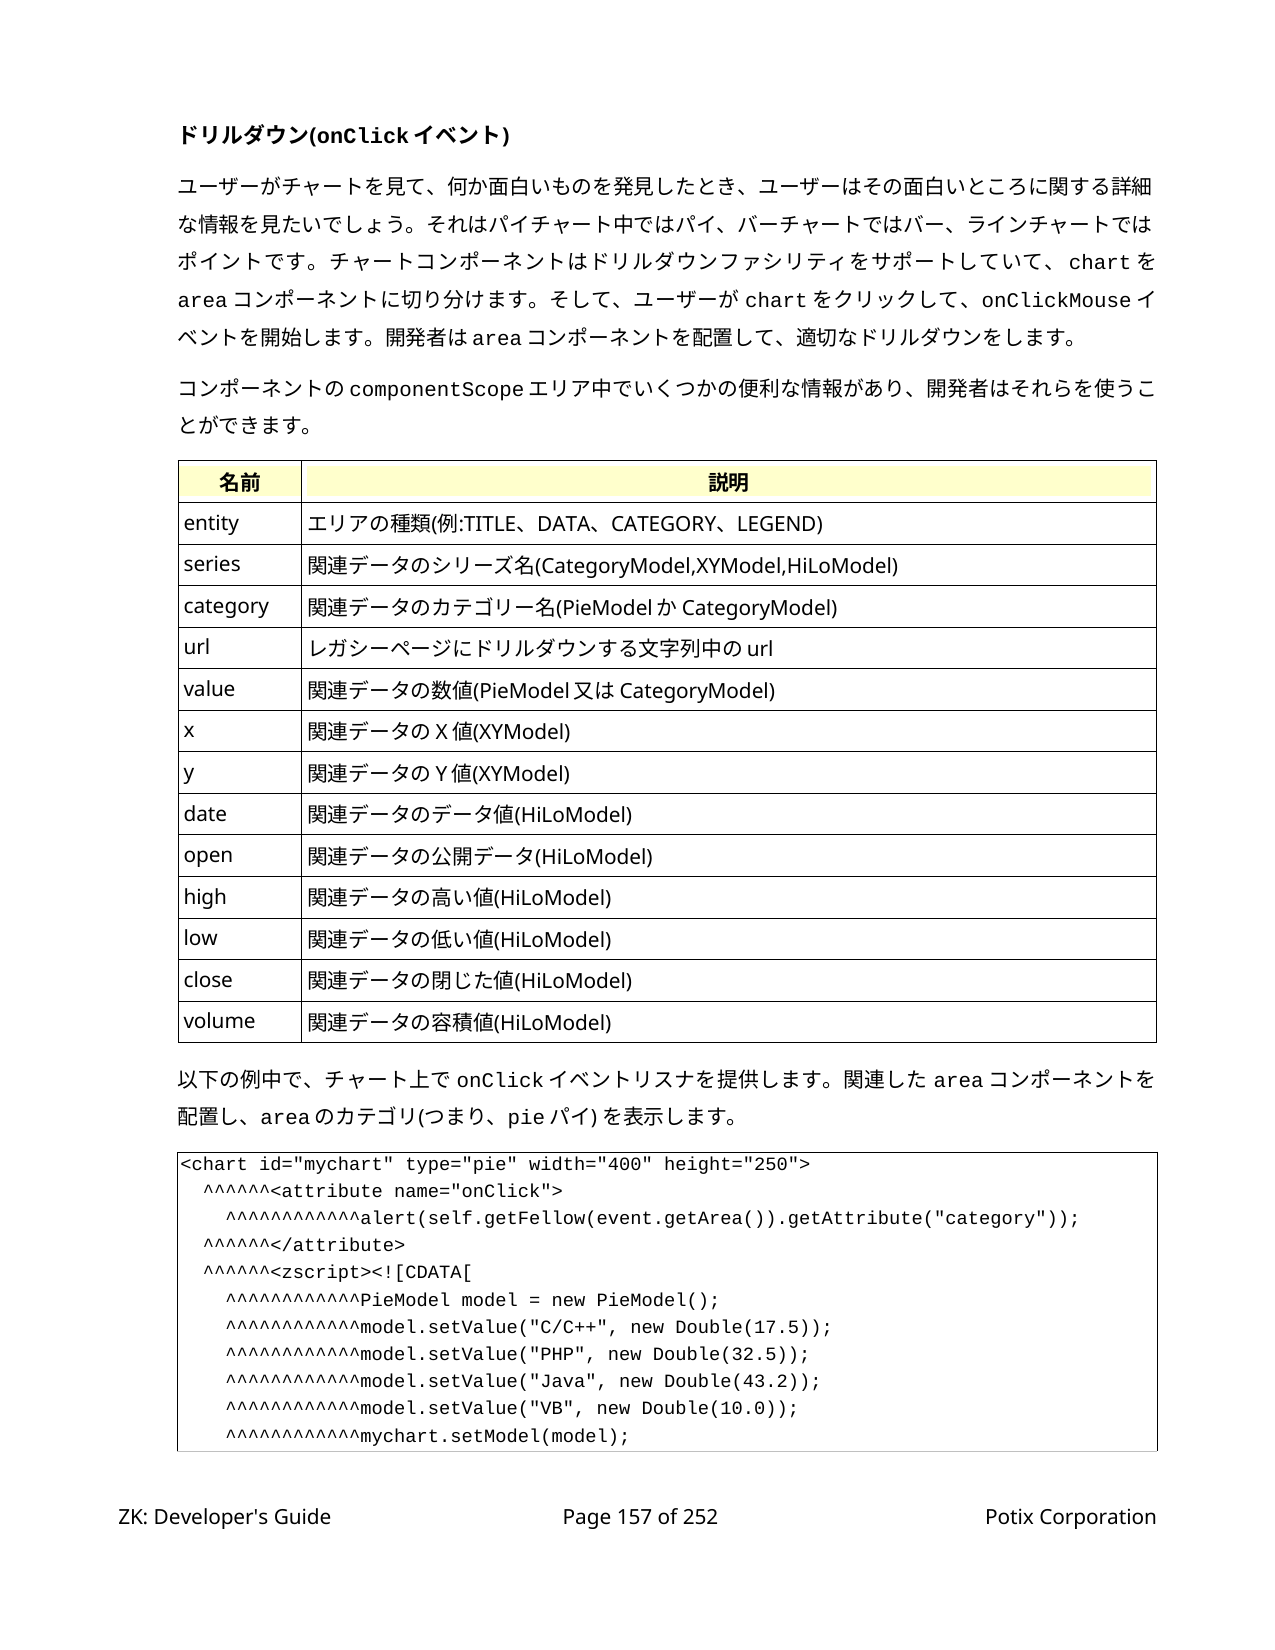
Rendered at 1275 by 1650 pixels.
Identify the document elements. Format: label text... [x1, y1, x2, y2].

text <chart id="mychart" type="pie" width="400" height="250"> [178, 1153, 1157, 1176]
table_cell date [179, 794, 301, 834]
table_cell 関連データの容積値(HiLoModel) [302, 1002, 1156, 1042]
table_cell 関連データのX値(XYModel) [302, 711, 1156, 751]
subtitle ドリルダウン(onClickイベント) [177, 118, 1157, 150]
text ^^^^^^^^^^^^model.setValue("PHP", new Double(32.5)); [178, 1342, 1157, 1366]
table_cell x [179, 711, 301, 751]
text ^^^^^^^^^^^^model.setValue("C/C++", new Double(17.5)); [178, 1315, 1157, 1339]
table_cell open [179, 835, 301, 876]
table_cell volume [179, 1002, 301, 1042]
table_cell y [179, 752, 301, 793]
table_header 名前 [179, 496, 301, 502]
table_cell 関連データのシリーズ名(CategoryModel,XYModel,HiLoModel) [302, 545, 1156, 585]
table_cell low [179, 919, 301, 959]
table_cell 関連データの数値(PieModel又はCategoryModel) [302, 669, 1156, 710]
table_cell 関連データの閉じた値(HiLoModel) [302, 960, 1156, 1001]
text コンポーネントのcomponentScopeエリア中でいくつかの便利な情報があり、開発者はそれらを使うことができます。 [177, 372, 1157, 440]
text ユーザーがチャートを見て、何か面白いものを発見したとき、ユーザーはその面白いところに関する詳細な情報を見たいでしょう。それはパイチャート中ではパイ、バーチャートではバー、ラインチャートではポイントです。チャートコンポーネントはドリルダウンファシリティをサポートしていて、chartをareaコンポーネントに切り分けます。そして、ユーザーがchartをクリックして、onClickMouseイベントを開始します。開発者はareaコンポーネントを配置して、適切なドリルダウンをします。 [177, 171, 1157, 351]
text 以下の例中で、チャート上でonClickイベントリスナを提供します。関連したareaコンポーネントを配置し、areaのカテゴリ(つまり、pieパイ) を表示します。 [177, 1063, 1157, 1131]
table_cell value [179, 669, 301, 710]
text ^^^^^^^^^^^^alert(self.getFellow(event.getArea()).getAttribute("category")); [178, 1206, 1157, 1230]
text ^^^^^^<zscript><![CDATA[ [178, 1260, 1157, 1284]
table_cell category [179, 586, 301, 627]
table_cell series [179, 545, 301, 585]
table_cell 関連データのY値(XYModel) [302, 752, 1156, 793]
table_cell 関連データのカテゴリー名(PieModelかCategoryModel) [302, 586, 1156, 627]
table_cell レガシーページにドリルダウンする文字列中のurl [302, 628, 1156, 668]
table_cell 関連データの高い値(HiLoModel) [302, 877, 1156, 918]
table_cell url [179, 628, 301, 668]
table_cell 関連データのデータ値(HiLoModel) [302, 794, 1156, 834]
text ^^^^^^^^^^^^model.setValue("Java", new Double(43.2)); [178, 1369, 1157, 1393]
table_cell entity [179, 503, 301, 544]
table_cell close [179, 960, 301, 1001]
text ^^^^^^<attribute name="onClick"> [178, 1179, 1157, 1203]
table_header 説明 [302, 461, 1156, 502]
table_cell high [179, 877, 301, 918]
text ^^^^^^^^^^^^mychart.setModel(model); [178, 1423, 1157, 1451]
text ^^^^^^</attribute> [178, 1233, 1157, 1257]
table_cell エリアの種類(例:TITLE、DATA、CATEGORY、LEGEND) [302, 503, 1156, 544]
table_cell 関連データの公開データ(HiLoModel) [302, 835, 1156, 876]
table_header 名前 [179, 461, 301, 466]
table_cell 関連データの低い値(HiLoModel) [302, 919, 1156, 959]
text ^^^^^^^^^^^^PieModel model = new PieModel(); [178, 1287, 1157, 1312]
text ^^^^^^^^^^^^model.setValue("VB", new Double(10.0)); [178, 1396, 1157, 1421]
